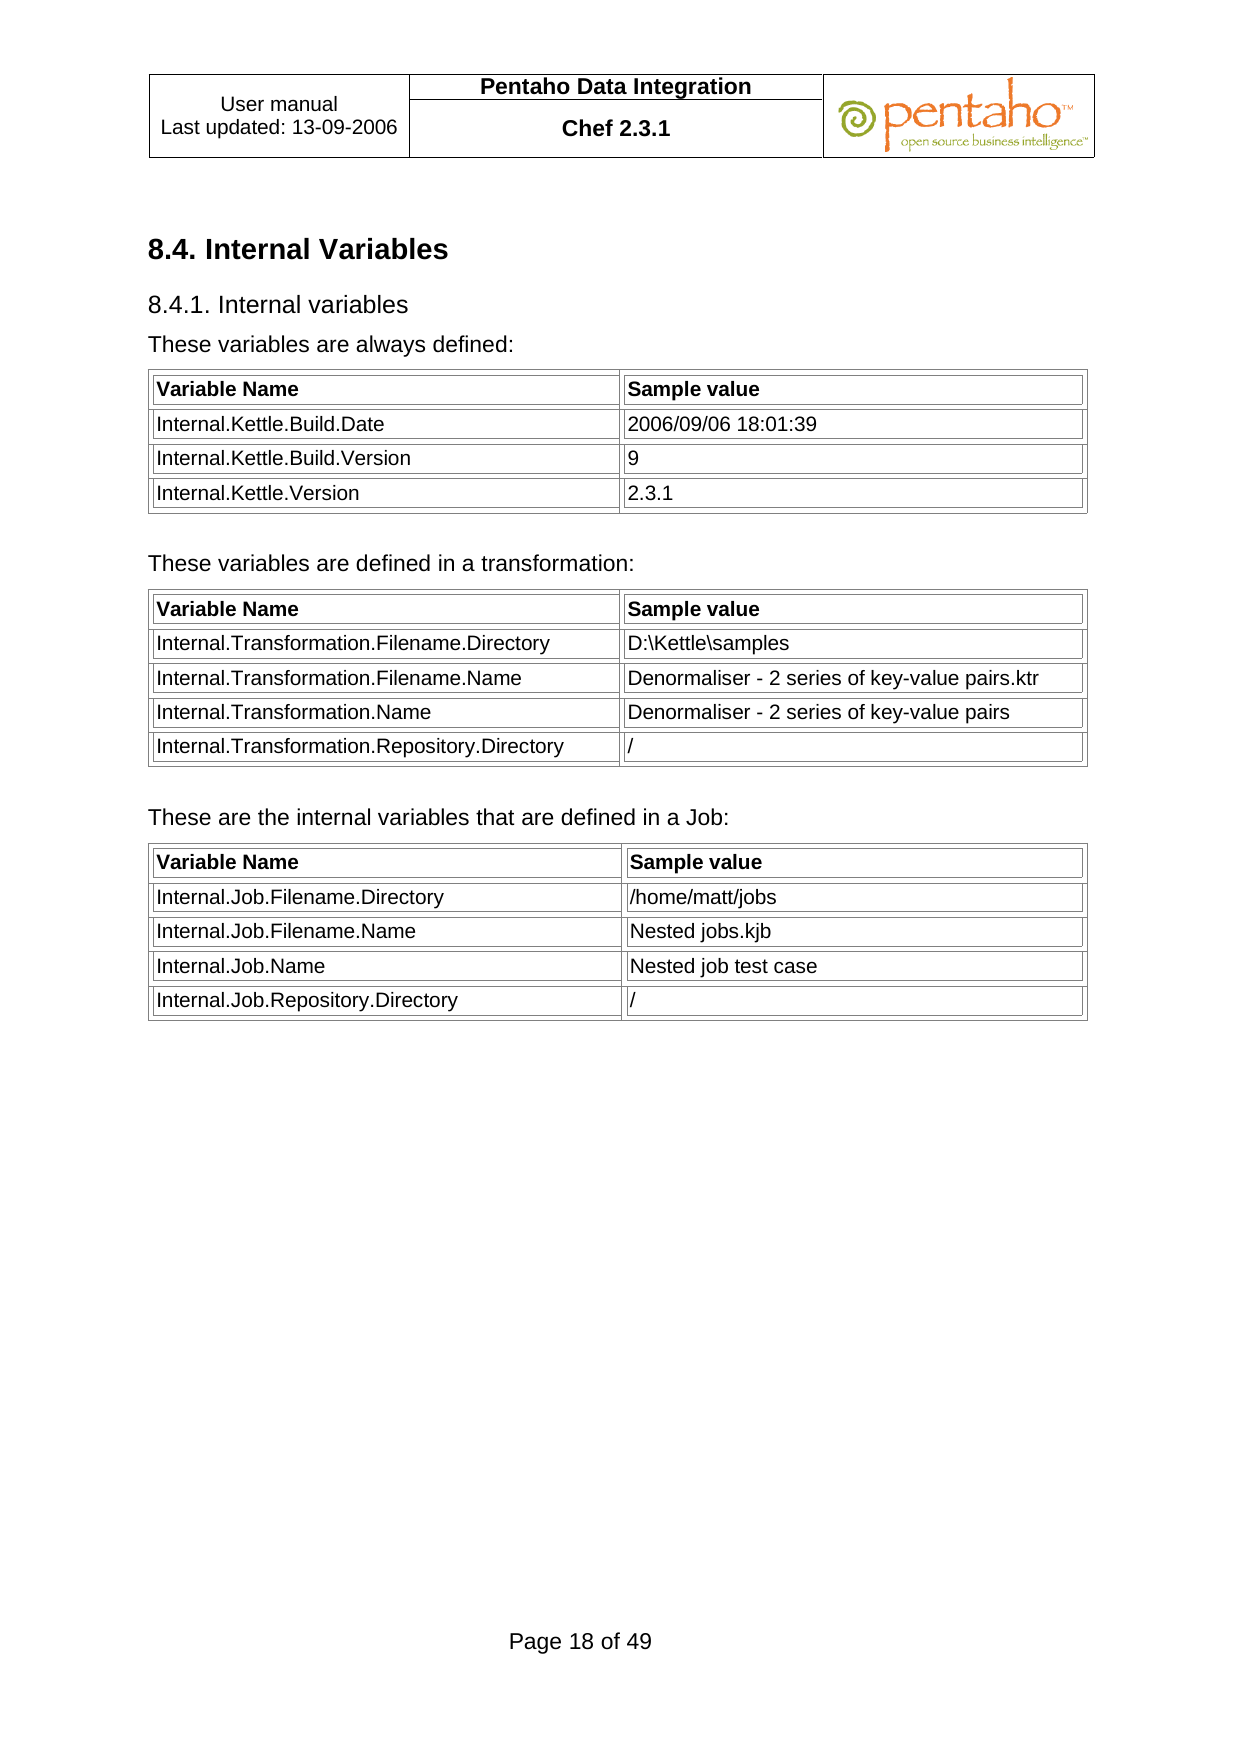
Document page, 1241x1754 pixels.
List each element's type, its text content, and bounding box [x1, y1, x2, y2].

table_cell Nested jobs.kjb [622, 918, 1087, 951]
table_cell Denormaliser - 2 series of key-value pairs.ktr [620, 664, 1087, 698]
text These are the internal variables that are defined in a Job: [148, 805, 1092, 830]
table_cell Internal.Job.Filename.Directory [149, 884, 621, 917]
table_cell Internal.Job.Repository.Directory [149, 987, 621, 1020]
table_cell Internal.Transformation.Repository.Directory [149, 733, 619, 766]
table_cell Internal.Job.Name [149, 952, 621, 986]
table_cell Internal.Transformation.Filename.Name [149, 664, 619, 698]
table_header Sample value [622, 844, 1087, 883]
table_cell Nested job test case [622, 952, 1087, 986]
table_cell Internal.Kettle.Build.Date [149, 410, 619, 444]
table_cell 9 [620, 445, 1087, 478]
table_header Variable Name [149, 844, 621, 883]
table_cell D:\Kettle\samples [620, 630, 1087, 663]
text These variables are defined in a transformation: [148, 551, 1092, 576]
subtitle Internal variables [148, 291, 1092, 319]
table_header Sample value [620, 370, 1087, 409]
table_cell Denormaliser - 2 series of key-value pairs [620, 699, 1087, 732]
table_cell Internal.Kettle.Version [149, 479, 619, 513]
table_cell / [622, 987, 1087, 1020]
table_cell /home/matt/jobs [622, 884, 1087, 917]
table_header Variable Name [149, 590, 619, 629]
table_cell 2.3.1 [620, 479, 1087, 513]
table_cell Internal.Transformation.Name [149, 699, 619, 732]
text These variables are always defined: [148, 331, 1092, 357]
table_header Variable Name [149, 370, 619, 409]
table_cell Internal.Job.Filename.Name [149, 918, 621, 951]
subtitle Internal Variables [148, 233, 1092, 266]
table_cell 2006/09/06 18:01:39 [620, 410, 1087, 444]
table_cell Internal.Transformation.Filename.Directory [149, 630, 619, 663]
table_header Sample value [620, 590, 1087, 629]
table_cell Internal.Kettle.Build.Version [149, 445, 619, 478]
table_cell / [620, 733, 1087, 766]
